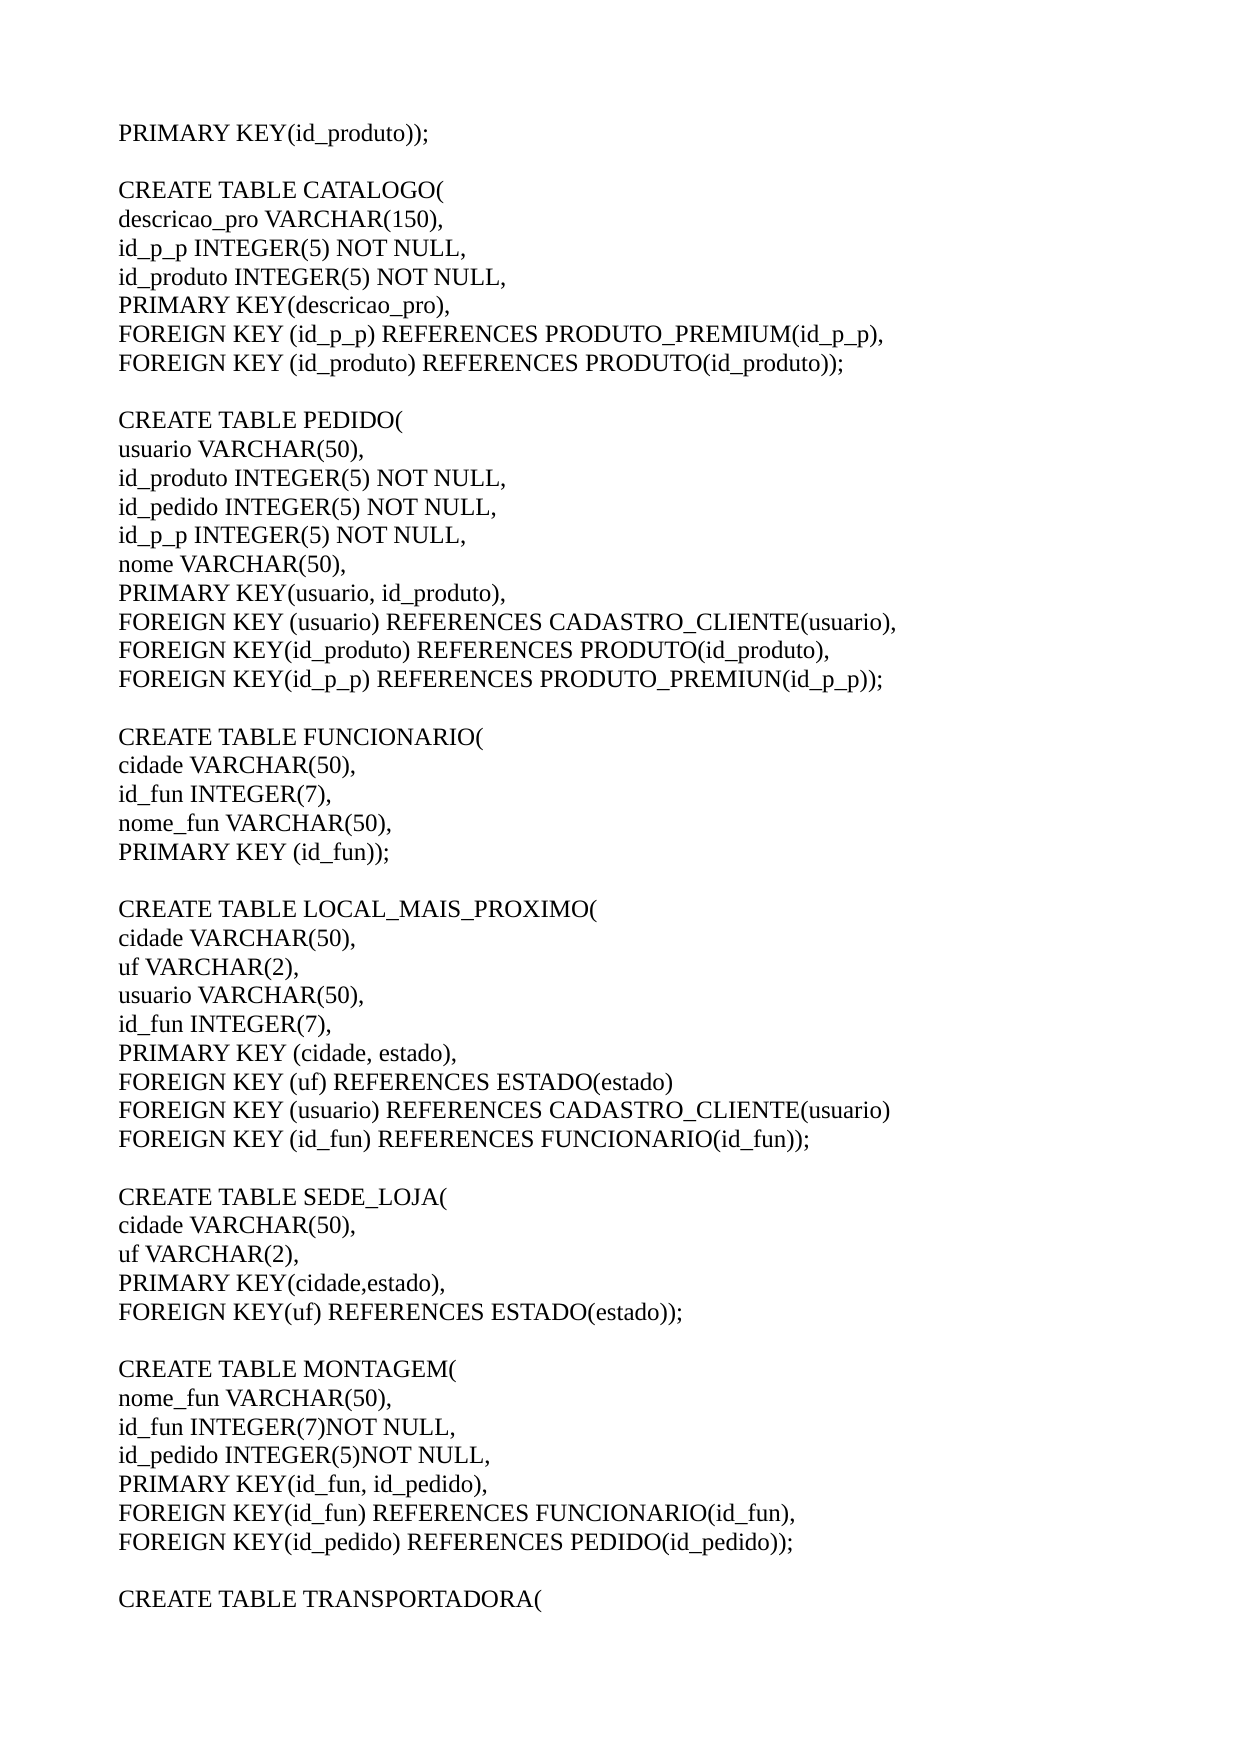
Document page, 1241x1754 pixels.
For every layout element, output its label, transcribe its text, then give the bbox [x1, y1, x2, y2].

text PRIMARY KEY(id_produto)); CREATE TABLE CATALOGO( descricao_pro VARCHAR(150), id_p_p INTEGER(5) NOT NULL, id_produto INTEGER(5) NOT NULL, PRIMARY KEY(descricao_pro), FOREIGN KEY (id_p_p) REFERENCES PRODUTO_PREMIUM(id_p_p), FOREIGN KEY (id_produto) REFERENCES PRODUTO(id_produto)); CREATE TABLE PEDIDO( usuario VARCHAR(50), id_produto INTEGER(5) NOT NULL, id_pedido INTEGER(5) NOT NULL, id_p_p INTEGER(5) NOT NULL, nome VARCHAR(50), PRIMARY KEY(usuario, id_produto), FOREIGN KEY (usuario) REFERENCES CADASTRO_CLIENTE(usuario), FOREIGN KEY(id_produto) REFERENCES PRODUTO(id_produto), FOREIGN KEY(id_p_p) REFERENCES PRODUTO_PREMIUN(id_p_p)); CREATE TABLE FUNCIONARIO( cidade VARCHAR(50), id_fun INTEGER(7), nome_fun VARCHAR(50), PRIMARY KEY (id_fun)); CREATE TABLE LOCAL_MAIS_PROXIMO( cidade VARCHAR(50), uf VARCHAR(2), usuario VARCHAR(50), id_fun INTEGER(7), PRIMARY KEY (cidade, estado), FOREIGN KEY (uf) REFERENCES ESTADO(estado) FOREIGN KEY (usuario) REFERENCES CADASTRO_CLIENTE(usuario) FOREIGN KEY (id_fun) REFERENCES FUNCIONARIO(id_fun)); CREATE TABLE SEDE_LOJA( cidade VARCHAR(50), uf VARCHAR(2), PRIMARY KEY(cidade,estado), FOREIGN KEY(uf) REFERENCES ESTADO(estado)); CREATE TABLE MONTAGEM( nome_fun VARCHAR(50), id_fun INTEGER(7)NOT NULL, id_pedido INTEGER(5)NOT NULL, PRIMARY KEY(id_fun, id_pedido), FOREIGN KEY(id_fun) REFERENCES FUNCIONARIO(id_fun), FOREIGN KEY(id_pedido) REFERENCES PEDIDO(id_pedido)); CREATE TABLE TRANSPORTADORA( [118, 118, 1122, 1613]
